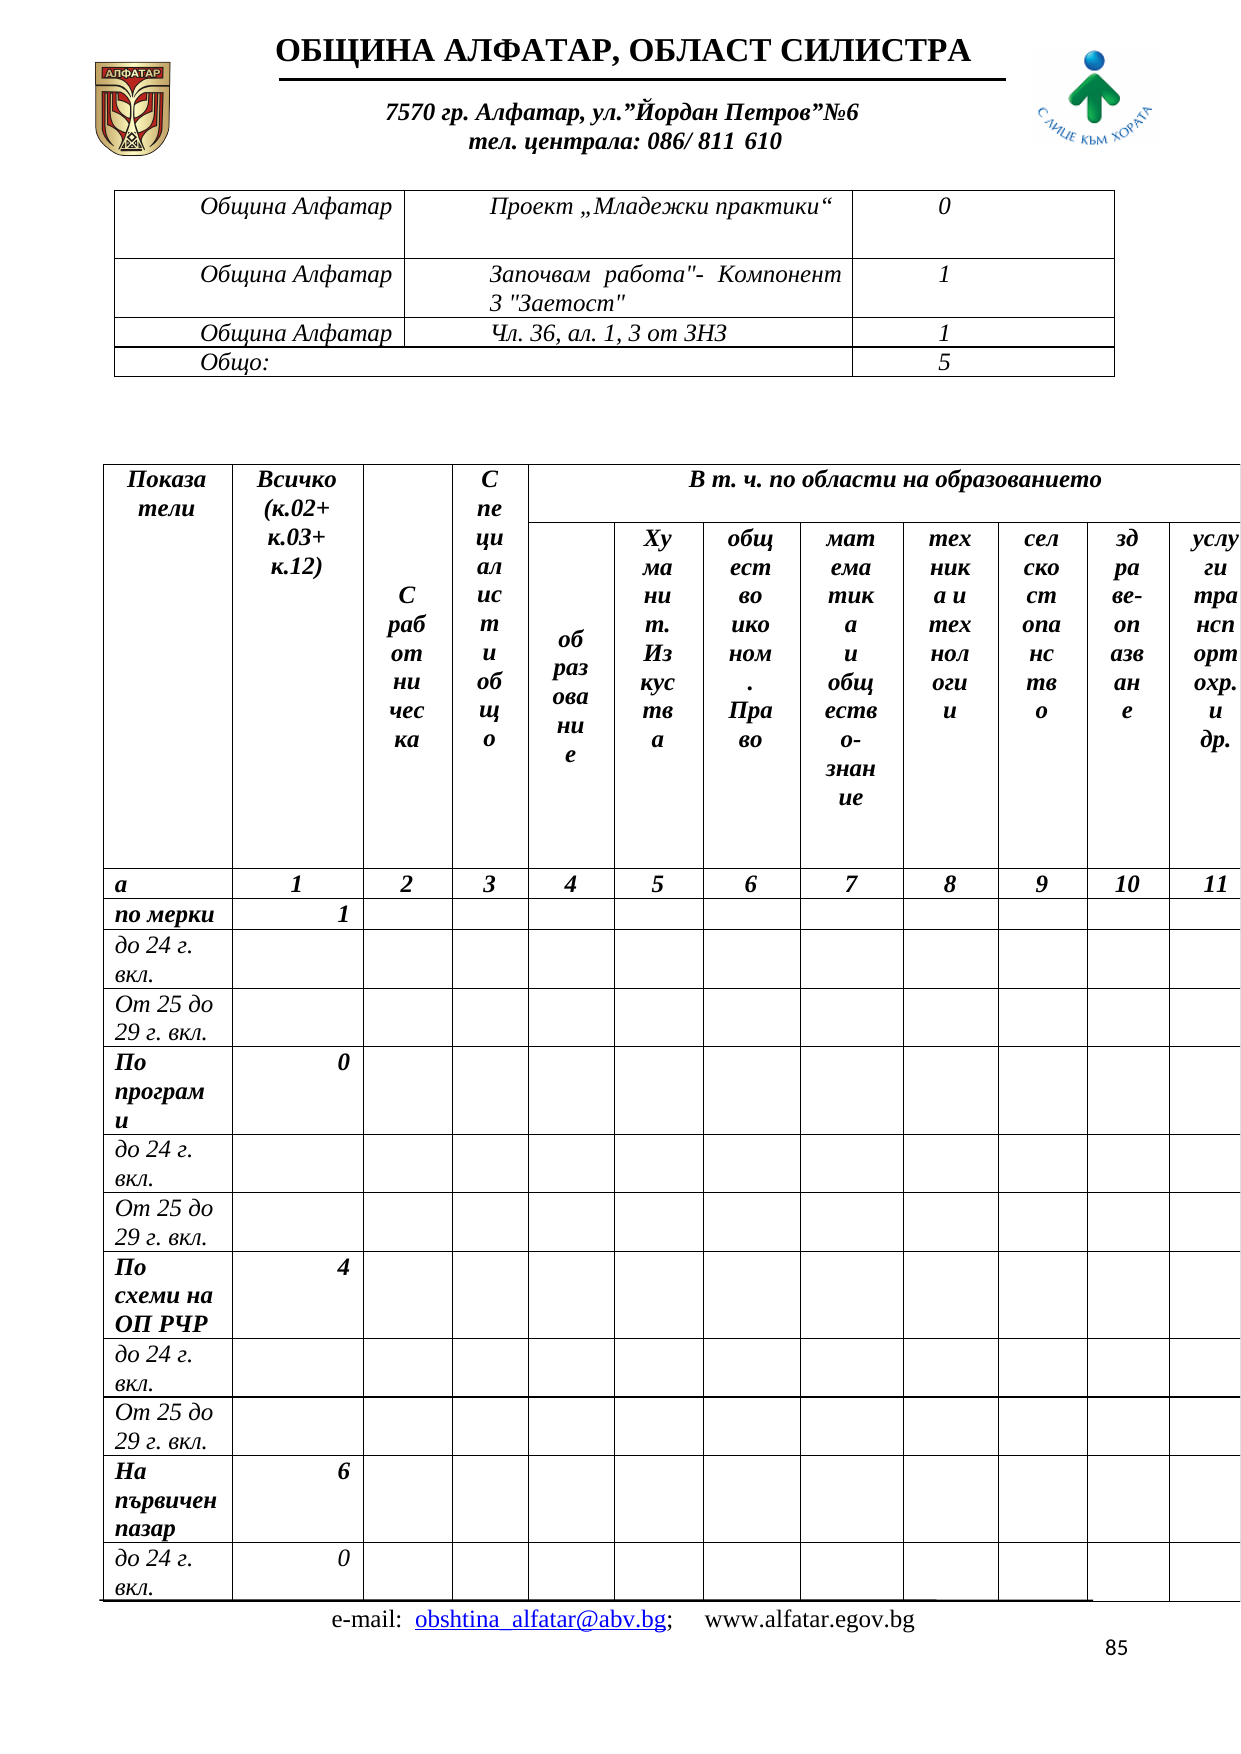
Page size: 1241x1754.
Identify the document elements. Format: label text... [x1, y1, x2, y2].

table_cell [999, 1135, 1087, 1192]
table_cell От 25 до 29 г. вкл. [104, 1398, 232, 1455]
table_cell [801, 1252, 903, 1338]
table_cell [704, 930, 800, 988]
table_cell 6 [704, 869, 800, 898]
table_cell [615, 1252, 703, 1338]
table_cell [704, 1252, 800, 1338]
table_cell [453, 1456, 528, 1542]
table_cell [364, 1047, 452, 1133]
table_cell до 24 г. вкл. [104, 1543, 232, 1599]
table_cell [233, 930, 363, 988]
table_cell [999, 1252, 1087, 1338]
table_cell математика и общество- знание [801, 523, 903, 868]
table_cell Общо: [115, 348, 852, 376]
table_cell [364, 1252, 452, 1338]
table_cell [801, 1047, 903, 1133]
table_cell 7 [801, 869, 903, 898]
table_cell [704, 1193, 800, 1251]
table_cell Община Алфатар [115, 318, 404, 346]
table_cell По схеми на ОП РЧР [104, 1252, 232, 1338]
table_cell Започвам работа"- Компонент 3 "Заетост" [405, 259, 852, 317]
table_cell [999, 1047, 1087, 1133]
table_cell селско стопанство [999, 523, 1087, 868]
table_cell [904, 1047, 998, 1133]
table_cell общество иконом. Право [704, 523, 800, 868]
table_cell От 25 до 29 г. вкл. [104, 989, 232, 1046]
table_cell [364, 1543, 452, 1599]
table_cell [999, 930, 1087, 988]
table_cell 1 [233, 899, 363, 929]
table_cell [1088, 1252, 1169, 1338]
table_cell [453, 1398, 528, 1455]
table_cell здраве- опазване [1088, 523, 1169, 868]
table_cell [233, 1135, 363, 1192]
table_cell [904, 1252, 998, 1338]
table_cell [453, 989, 528, 1046]
table_cell [364, 1339, 452, 1396]
table_header Показатели [104, 465, 232, 868]
table_cell [453, 899, 528, 929]
table_cell [364, 930, 452, 988]
table_cell [801, 1398, 903, 1455]
table_cell [801, 1339, 903, 1396]
table_cell [453, 1339, 528, 1396]
table_cell [1088, 1456, 1169, 1542]
table_cell [1170, 1252, 1240, 1338]
table_cell 6 [233, 1456, 363, 1542]
table_cell 0 [233, 1543, 363, 1599]
table_cell 4 [233, 1252, 363, 1338]
table_cell [999, 1193, 1087, 1251]
table_cell [1088, 1047, 1169, 1133]
table_cell [529, 1047, 614, 1133]
table_cell [529, 1543, 614, 1599]
table_cell [704, 1135, 800, 1192]
table_cell Община Алфатар [115, 259, 404, 317]
table_cell [615, 1193, 703, 1251]
table_cell [453, 1047, 528, 1133]
table_cell [1088, 1339, 1169, 1396]
table_cell 8 [904, 869, 998, 898]
table_cell [1170, 1047, 1240, 1133]
table_cell [999, 1339, 1087, 1396]
table_cell Община Алфатар [115, 191, 404, 258]
table_cell [999, 1456, 1087, 1542]
table_cell [704, 1047, 800, 1133]
table_cell [1088, 899, 1169, 929]
table_cell [1170, 989, 1240, 1046]
table_cell [615, 1398, 703, 1455]
table_cell [999, 1543, 1087, 1599]
table_cell [453, 1193, 528, 1251]
table_cell [1170, 1543, 1240, 1601]
table_cell [704, 1543, 800, 1599]
table_cell [904, 1456, 998, 1542]
table_cell по мерки [104, 899, 232, 929]
table_cell [615, 1543, 703, 1599]
table_cell От 25 до 29 г. вкл. [104, 1193, 232, 1251]
table_cell [364, 989, 452, 1046]
table_cell [801, 1135, 903, 1192]
table_cell [904, 930, 998, 988]
table_cell [1088, 1398, 1169, 1455]
table_cell [801, 1456, 903, 1542]
table_cell 1 [853, 318, 1114, 346]
table_cell 10 [1088, 869, 1169, 898]
table_cell 3 [453, 869, 528, 898]
table_cell [704, 1398, 800, 1455]
table_cell [529, 1252, 614, 1338]
table_cell [529, 1339, 614, 1396]
table_cell образование [529, 523, 614, 868]
table_cell техника и технологии [904, 523, 998, 868]
table_cell 5 [615, 869, 703, 898]
table_cell [904, 989, 998, 1046]
table_cell [1088, 930, 1169, 988]
table_cell [801, 930, 903, 988]
table_cell [1088, 1543, 1169, 1601]
table_cell [364, 899, 452, 929]
table_cell 2 [364, 869, 452, 898]
table_cell [904, 1193, 998, 1251]
table_cell [999, 899, 1087, 929]
table_cell [364, 1398, 452, 1455]
table_cell [453, 1135, 528, 1192]
table_cell 9 [999, 869, 1087, 898]
table_cell [1170, 1456, 1240, 1542]
table_cell [233, 1398, 363, 1455]
table_cell [704, 899, 800, 929]
table_cell [615, 1456, 703, 1542]
table_header В т. ч. по области на образованието [529, 465, 1240, 522]
table_cell [904, 899, 998, 929]
table_header Специалисти общо [453, 465, 528, 868]
table_cell [615, 1047, 703, 1133]
table_cell [364, 1193, 452, 1251]
table_cell [1088, 989, 1169, 1046]
table_cell [801, 989, 903, 1046]
table_cell до 24 г. вкл. [104, 1339, 232, 1396]
table_cell [704, 1339, 800, 1396]
table_cell [999, 989, 1087, 1046]
table_cell [453, 930, 528, 988]
table_cell [1088, 1193, 1169, 1251]
table_cell [453, 1543, 528, 1599]
table_cell [529, 1193, 614, 1251]
table_cell [615, 899, 703, 929]
table_cell [904, 1339, 998, 1396]
table_cell [233, 1339, 363, 1396]
table_header С работническа [364, 465, 452, 868]
table_cell [615, 1135, 703, 1192]
table_cell 0 [233, 1047, 363, 1133]
table_cell [529, 899, 614, 929]
table_cell [904, 1135, 998, 1192]
table_cell 5 [853, 348, 1114, 376]
table_cell [364, 1456, 452, 1542]
table_cell 1 [233, 869, 363, 898]
table_cell [453, 1252, 528, 1338]
table_cell [529, 1456, 614, 1542]
table_cell [1170, 1135, 1240, 1192]
table_cell [615, 1339, 703, 1396]
table_cell [364, 1135, 452, 1192]
table_cell [1170, 1193, 1240, 1251]
table_cell [615, 989, 703, 1046]
table_cell По програми [104, 1047, 232, 1133]
table_cell [1170, 1398, 1240, 1455]
table_cell [1170, 899, 1240, 929]
table_cell [529, 930, 614, 988]
table_cell Чл. 36, ал. 1, 3 от ЗНЗ [405, 318, 852, 346]
table_cell 0 [853, 191, 1114, 258]
table_cell [529, 1135, 614, 1192]
table_cell 1 [853, 259, 1114, 317]
table_cell [529, 1398, 614, 1455]
table_cell до 24 г. вкл. [104, 1135, 232, 1192]
table_header Всичко (к.02+ к.03+ к.12) [233, 465, 363, 868]
table_cell [1170, 1339, 1240, 1396]
table_cell [704, 1456, 800, 1542]
table_cell [801, 1543, 903, 1599]
table_cell [999, 1398, 1087, 1455]
table_cell [801, 899, 903, 929]
table_cell а [104, 869, 232, 898]
table_cell [904, 1543, 998, 1599]
table_cell [233, 1193, 363, 1251]
table_cell [233, 989, 363, 1046]
table_cell [904, 1398, 998, 1455]
table_cell 11 [1170, 869, 1240, 898]
table_cell [801, 1193, 903, 1251]
table_cell 4 [529, 869, 614, 898]
table_cell услуги транспорт охр. и др. [1170, 523, 1240, 868]
table_cell [1170, 930, 1240, 988]
table_cell [1088, 1135, 1169, 1192]
table_cell [704, 989, 800, 1046]
table_cell до 24 г. вкл. [104, 930, 232, 988]
table_cell Хуманит. Изкуства [615, 523, 703, 868]
table_cell [615, 930, 703, 988]
table_cell [529, 989, 614, 1046]
table_cell На първичен пазар [104, 1456, 232, 1542]
table_cell Проект „Младежки практики“ [405, 191, 852, 258]
